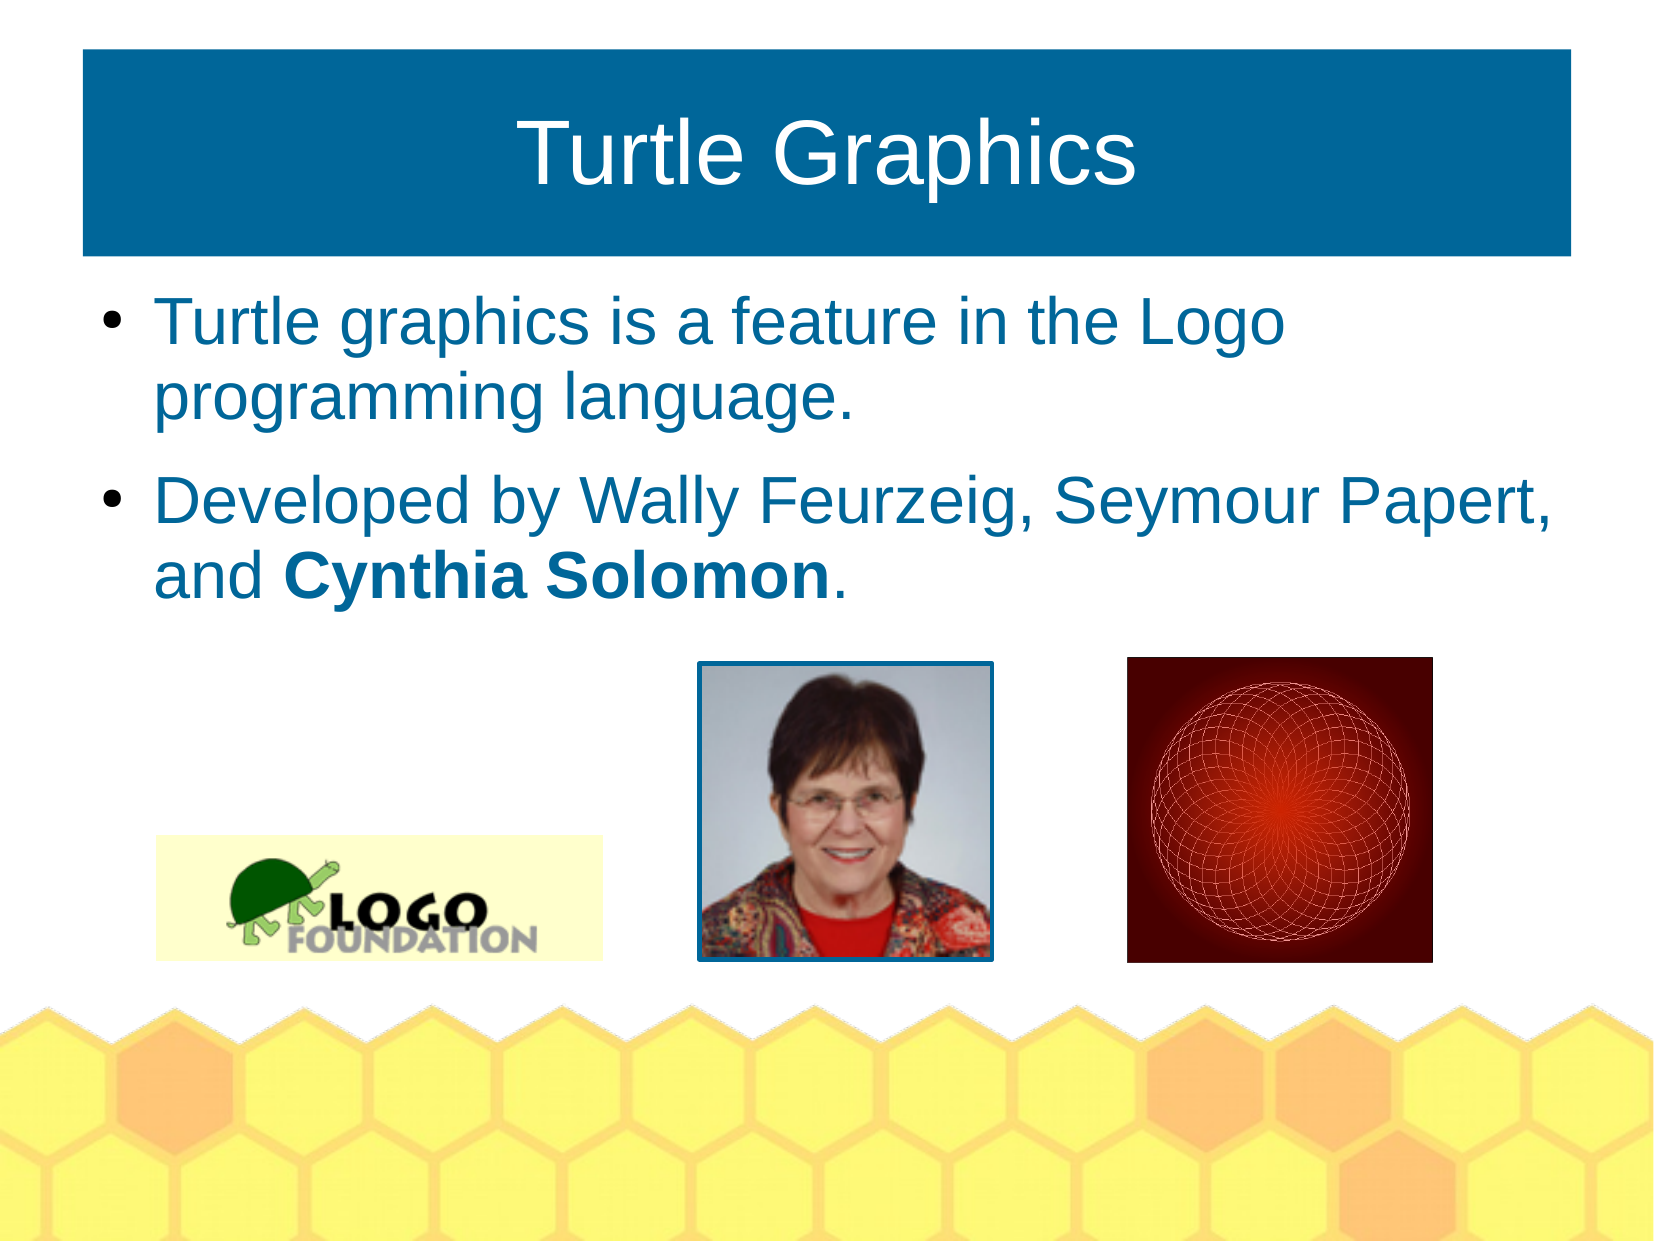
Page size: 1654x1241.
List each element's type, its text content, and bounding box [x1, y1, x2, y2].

picture [703, 667, 989, 956]
picture [156, 835, 603, 961]
title Turtle Graphics [82, 49, 1572, 257]
picture [0, 1001, 1654, 1241]
picture [1127, 657, 1433, 963]
list Turtle graphics is a feature in the Logo programming language. Developed by Wally Feurzeig, Seymour Papert, and Cynthia Solomon. [82, 284, 1571, 650]
